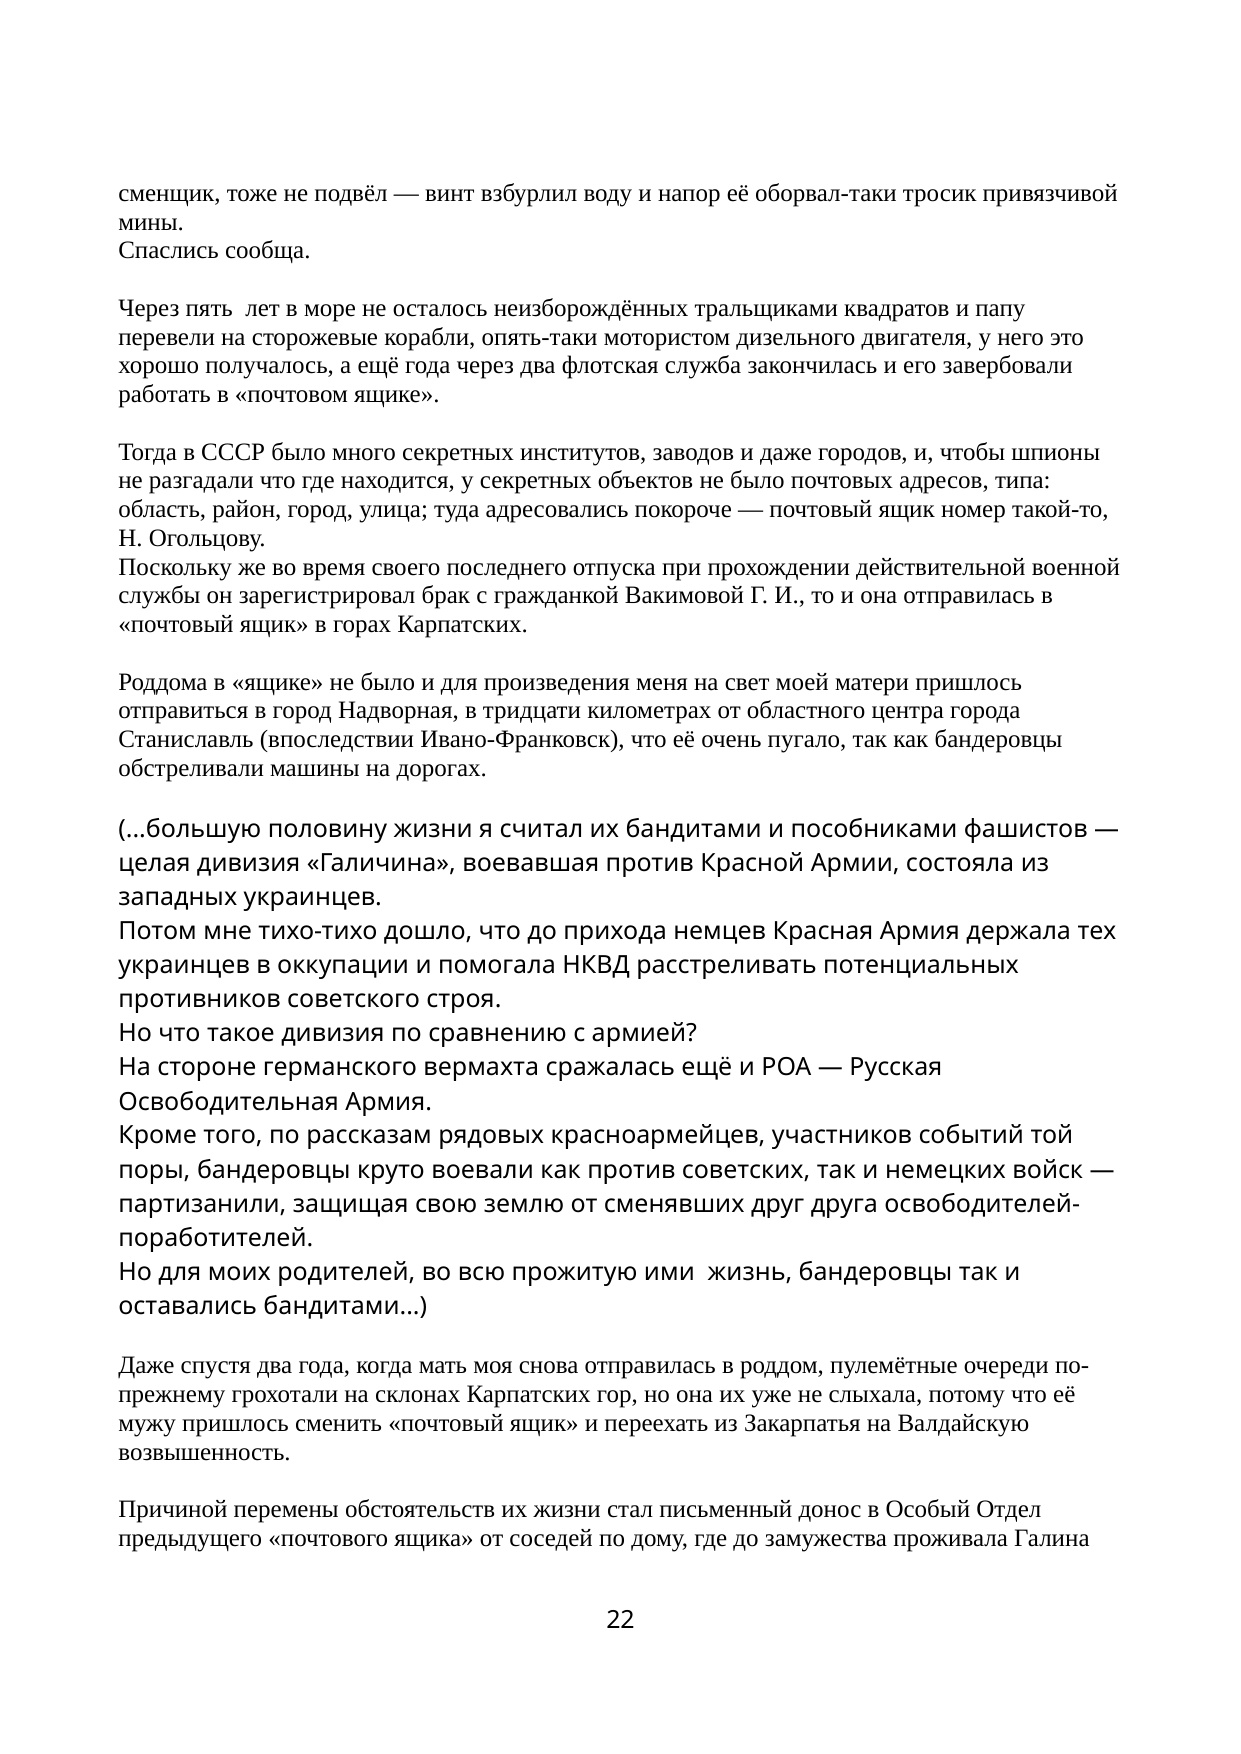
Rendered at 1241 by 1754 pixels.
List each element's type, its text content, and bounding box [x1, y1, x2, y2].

text (...большую половину жизни я считал их бандитами и пособниками фашистов — целая дивизия «Галичина», воевавшая против Красной Армии, состояла из западных украинцев. [118, 811, 1122, 913]
text Спаслись сообща. [118, 236, 1122, 264]
text Потом мне тихо-тихо дошло, что до прихода немцев Красная Армия держала тех украинцев в оккупации и помогала НКВД расстреливать потенциальных противников советского строя. [118, 913, 1122, 1015]
text Тогда в СССР было много секретных институтов, заводов и даже городов, и, чтобы шпионы не разгадали что где находится, у секретных объектов не было почтовых адресов, типа: область, район, город, улица; туда адресовались покороче — почтовый ящик номер такой-то, Н. Огольцову. [118, 437, 1122, 552]
text Кроме того, по рассказам рядовых красноармейцев, участников событий той поры, бандеровцы круто воевали как против советских, так и немецких войск — партизанили, защищая свою землю от сменявших друг друга освободителей-поработителей. [118, 1117, 1122, 1253]
text Поскольку же во время своего последнего отпуска при прохождении действительной военной службы он зарегистрировал брак с гражданкой Вакимовой Г. И., то и она отправилась в «почтовый ящик» в горах Карпатских. [118, 552, 1122, 638]
text Роддома в «ящике» не было и для произведения меня на свет моей матери пришлось отправиться в город Надворная, в тридцати километрах от областного центра города Станиславль (впоследствии Ивано-Франковск), что её очень пугало, так как бандеровцы обстреливали машины на дорогах. [118, 667, 1122, 782]
text Но для моих родителей, во всю прожитую ими жизнь, бандеровцы так и оставались бандитами...) [118, 1253, 1122, 1322]
text На стороне германского вермахта сражалась ещё и РОА — Русская Освободительная Армия. [118, 1049, 1122, 1117]
text сменщик, тоже не подвёл — винт взбурлил воду и напор её оборвал-таки тросик привязчивой мины. [118, 178, 1122, 236]
text Даже спустя два года, когда мать моя снова отправилась в роддом, пулемётные очереди по-прежнему грохотали на склонах Карпатских гор, но она их уже не слыхала, потому что её мужу пришлось сменить «почтовый ящик» и переехать из Закарпатья на Валдайскую возвышенность. [118, 1350, 1122, 1465]
text Причиной перемены обстоятельств их жизни стал письменный донос в Особый Отдел предыдущего «почтового ящика» от соседей по дому, где до замужества проживала Галина [118, 1494, 1122, 1552]
text Через пять лет в море не осталось неизборождённых тральщиками квадратов и папу перевели на сторожевые корабли, опять-таки мотористом дизельного двигателя, у него это хорошо получалось, а ещё года через два флотская служба закончилась и его завербовали работать в «почтовом ящике». [118, 293, 1122, 408]
text Но что такое дивизия по сравнению с армией? [118, 1015, 1122, 1049]
